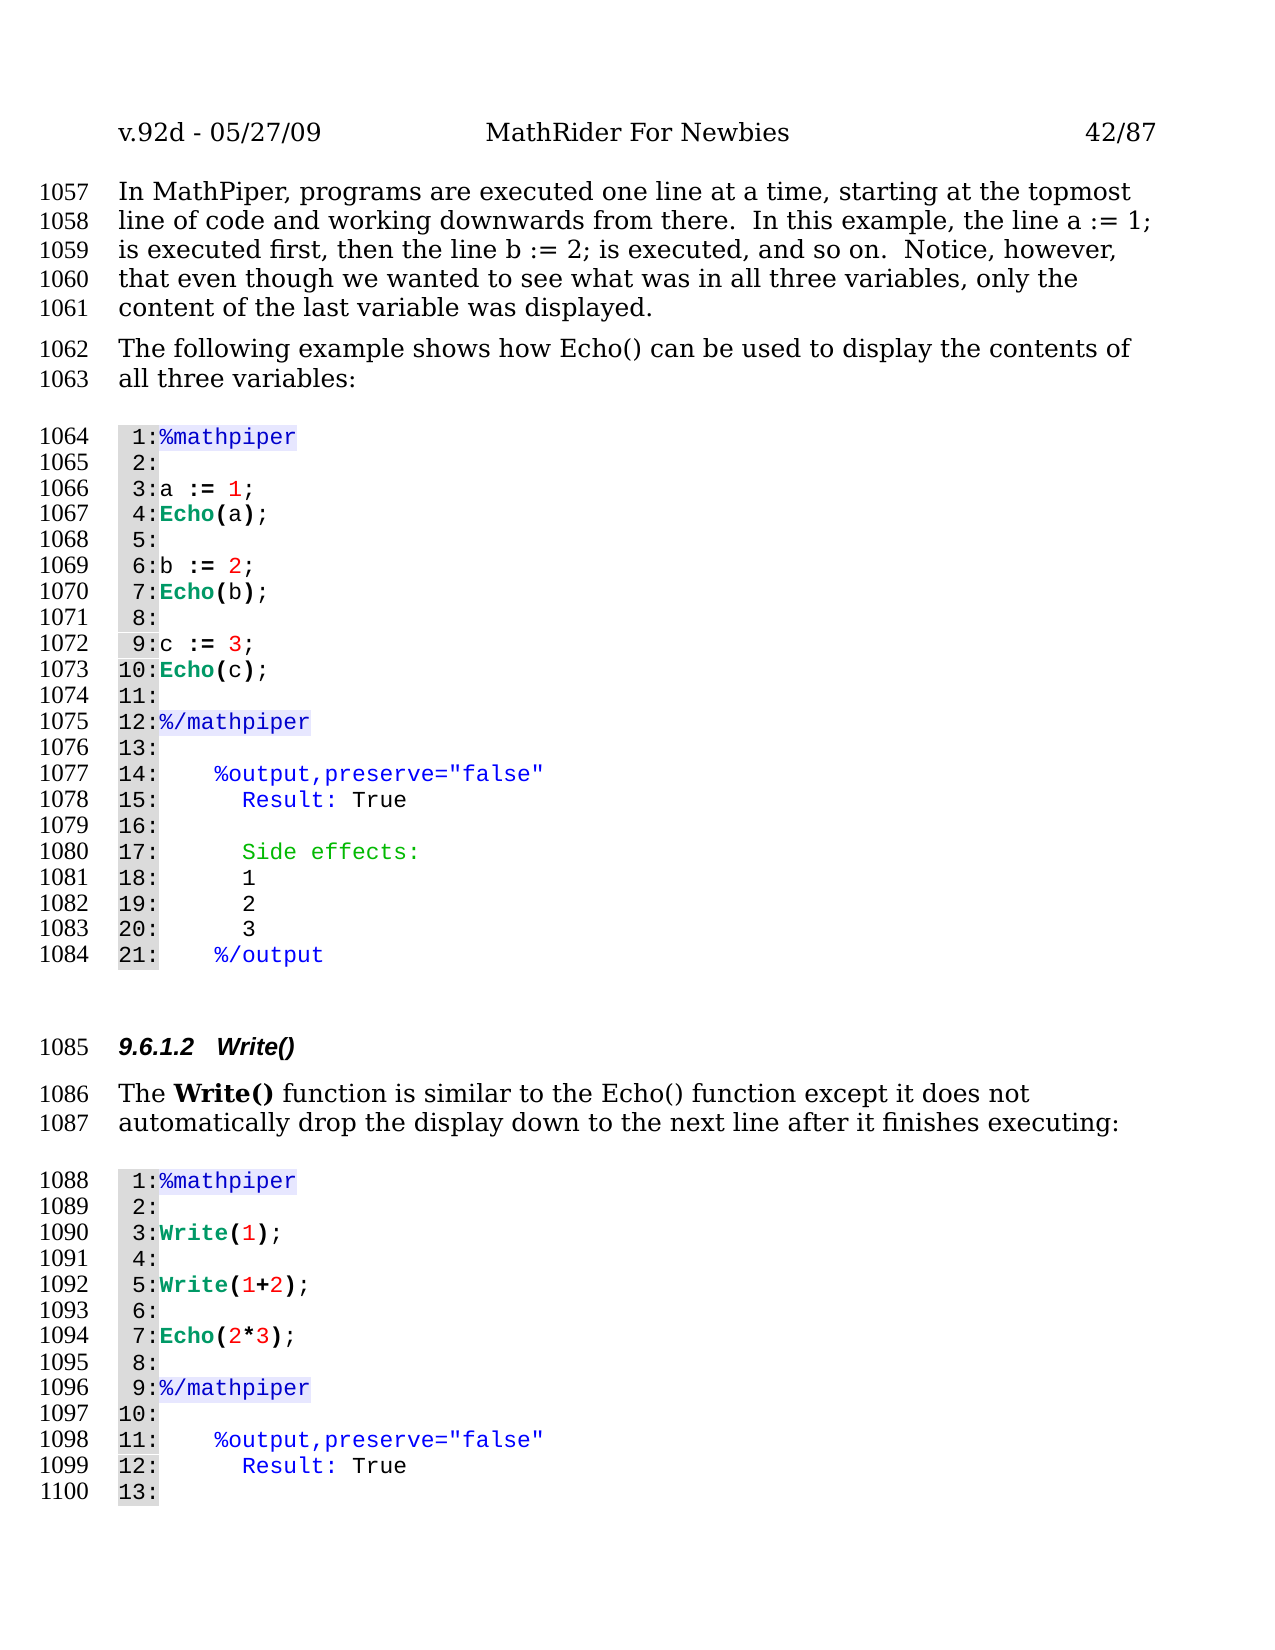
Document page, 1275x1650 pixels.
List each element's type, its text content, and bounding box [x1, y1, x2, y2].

text 9:c := 3; [118, 632, 1157, 658]
text The following example shows how Echo() can be used to display the contents of all three variables: [118, 335, 1157, 393]
text The Write() function is similar to the Echo() function except it does not automatically drop the display down to the next line after it finishes executing: [118, 1079, 1157, 1137]
text 16: [118, 814, 1157, 840]
text 12: Result: True [118, 1454, 1157, 1481]
text 1:%mathpiper [118, 425, 1157, 451]
text 4:Echo(a); [118, 503, 1157, 529]
text 19: 2 [118, 892, 1157, 918]
subtitle Write() [118, 1032, 1157, 1061]
text 7:Echo(2*3); [118, 1325, 1157, 1351]
text 5:Write(1+2); [118, 1273, 1157, 1299]
text 8: [118, 1351, 1157, 1377]
text 3:a := 1; [118, 477, 1157, 503]
text 6:b := 2; [118, 555, 1157, 581]
text 13: [118, 736, 1157, 762]
text 9:%/mathpiper [118, 1377, 1157, 1403]
text 8: [118, 607, 1157, 632]
text 14: %output,preserve="false" [118, 762, 1157, 788]
text 2: [118, 1195, 1157, 1221]
text 7:Echo(b); [118, 581, 1157, 607]
text 10: [118, 1403, 1157, 1429]
text 5: [118, 529, 1157, 555]
text 18: 1 [118, 866, 1157, 892]
text 11: %output,preserve="false" [118, 1429, 1157, 1454]
text 10:Echo(c); [118, 658, 1157, 684]
text 11: [118, 684, 1157, 710]
text 2: [118, 451, 1157, 477]
text 12:%/mathpiper [118, 710, 1157, 736]
text 21: %/output [118, 944, 1157, 970]
text 6: [118, 1299, 1157, 1325]
text 4: [118, 1247, 1157, 1273]
text 20: 3 [118, 918, 1157, 944]
text In MathPiper, programs are executed one line at a time, starting at the topmost line of code and working downwards from there. In this example, the line a := 1; is executed first, then the line b := 2; is executed, and so on. Notice, however, that even though we wanted to see what was in all three variables, only the content of the last variable was displayed. [118, 177, 1157, 323]
text 3:Write(1); [118, 1221, 1157, 1247]
text 1:%mathpiper [118, 1169, 1157, 1195]
text 17: Side effects: [118, 840, 1157, 866]
text 15: Result: True [118, 788, 1157, 814]
text 13: [118, 1481, 1157, 1506]
